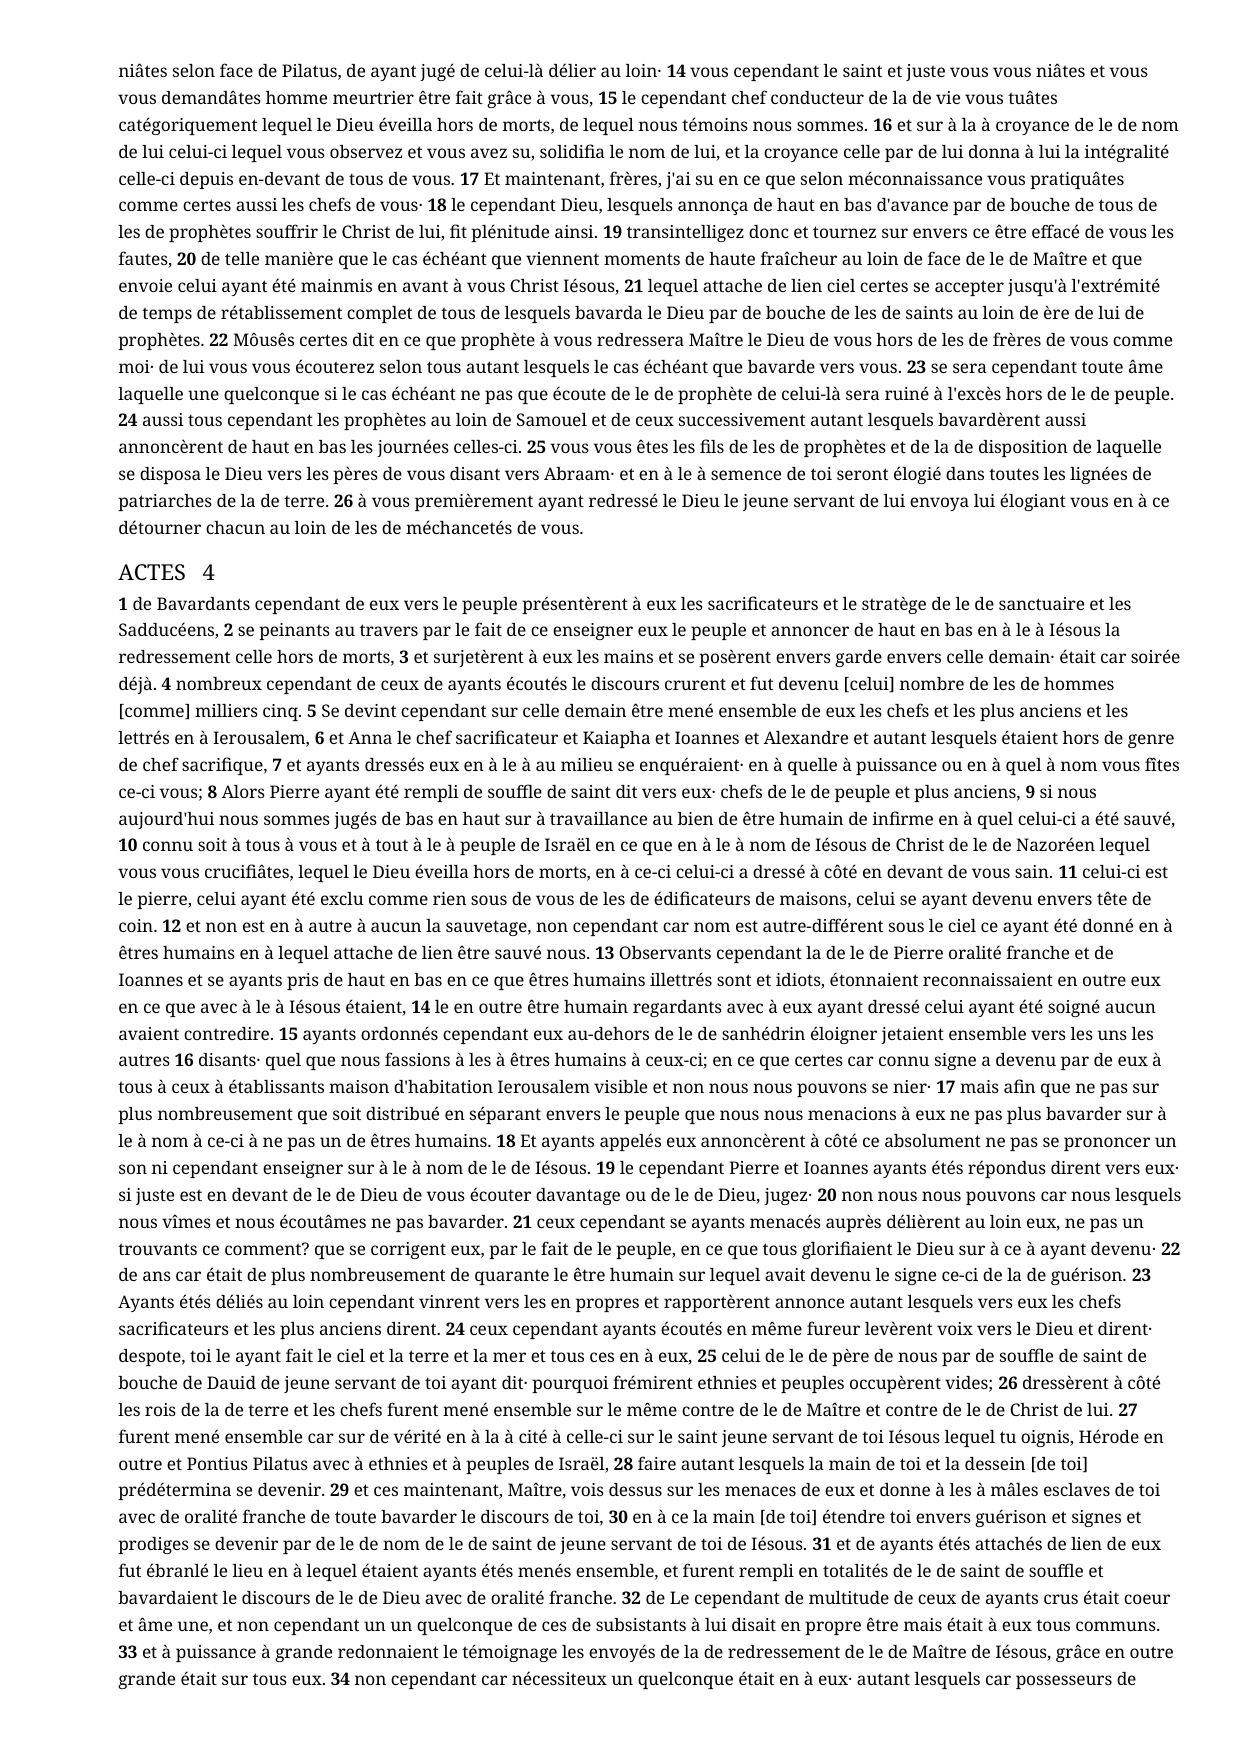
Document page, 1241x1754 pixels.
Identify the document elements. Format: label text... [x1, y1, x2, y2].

text 1 de Bavardants cependant de eux vers le peuple présentèrent à eux les sacrificateurs et le stratège de le de sanctuaire et les Sadducéens, 2 se peinants au travers par le fait de ce enseigner eux le peuple et annoncer de haut en bas en à le à Iésous la redressement celle hors de morts, 3 et surjetèrent à eux les mains et se posèrent envers garde envers celle demain· était car soirée déjà. 4 nombreux cependant de ceux de ayants écoutés le discours crurent et fut devenu [celui] nombre de les de hommes [comme] milliers cinq. 5 Se devint cependant sur celle demain être mené ensemble de eux les chefs et les plus anciens et les lettrés en à Ierousalem, 6 et Anna le chef sacrificateur et Kaiapha et Ioannes et Alexandre et autant lesquels étaient hors de genre de chef sacrifique, 7 et ayants dressés eux en à le à au milieu se enquéraient· en à quelle à puissance ou en à quel à nom vous fîtes ce-ci vous; 8 Alors Pierre ayant été rempli de souffle de saint dit vers eux· chefs de le de peuple et plus anciens, 9 si nous aujourd'hui nous sommes jugés de bas en haut sur à travaillance au bien de être humain de infirme en à quel celui-ci a été sauvé, 10 connu soit à tous à vous et à tout à le à peuple de Israël en ce que en à le à nom de Iésous de Christ de le de Nazoréen lequel vous vous crucifiâtes, lequel le Dieu éveilla hors de morts, en à ce-ci celui-ci a dressé à côté en devant de vous sain. 11 celui-ci est le pierre, celui ayant été exclu comme rien sous de vous de les de édificateurs de maisons, celui se ayant devenu envers tête de coin. 12 et non est en à autre à aucun la sauvetage, non cependant car nom est autre-différent sous le ciel ce ayant été donné en à êtres humains en à lequel attache de lien être sauvé nous. 13 Observants cependant la de le de Pierre oralité franche et de Ioannes et se ayants pris de haut en bas en ce que êtres humains illettrés sont et idiots, étonnaient reconnaissaient en outre eux en ce que avec à le à Iésous étaient, 14 le en outre être humain regardants avec à eux ayant dressé celui ayant été soigné aucun avaient contredire. 15 ayants ordonnés cependant eux au-dehors de le de sanhédrin éloigner jetaient ensemble vers les uns les autres 16 disants· quel que nous fassions à les à êtres humains à ceux-ci; en ce que certes car connu signe a devenu par de eux à tous à ceux à établissants maison d'habitation Ierousalem visible et non nous nous pouvons se nier· 17 mais afin que ne pas sur plus nombreusement que soit distribué en séparant envers le peuple que nous nous menacions à eux ne pas plus bavarder sur à le à nom à ce-ci à ne pas un de êtres humains. 18 Et ayants appelés eux annoncèrent à côté ce absolument ne pas se prononcer un son ni cependant enseigner sur à le à nom de le de Iésous. 19 le cependant Pierre et Ioannes ayants étés répondus dirent vers eux· si juste est en devant de le de Dieu de vous écouter davantage ou de le de Dieu, jugez· 20 non nous nous pouvons car nous lesquels nous vîmes et nous écoutâmes ne pas bavarder. 21 ceux cependant se ayants menacés auprès délièrent au loin eux, ne pas un trouvants ce comment? que se corrigent eux, par le fait de le peuple, en ce que tous glorifiaient le Dieu sur à ce à ayant devenu· 22 de ans car était de plus nombreusement de quarante le être humain sur lequel avait devenu le signe ce-ci de la de guérison. 23 Ayants étés déliés au loin cependant vinrent vers les en propres et rapportèrent annonce autant lesquels vers eux les chefs sacrificateurs et les plus anciens dirent. 24 ceux cependant ayants écoutés en même fureur levèrent voix vers le Dieu et dirent· despote, toi le ayant fait le ciel et la terre et la mer et tous ces en à eux, 25 celui de le de père de nous par de souffle de saint de bouche de Dauid de jeune servant de toi ayant dit· pourquoi frémirent ethnies et peuples occupèrent vides; 26 dressèrent à côté les rois de la de terre et les chefs furent mené ensemble sur le même contre de le de Maître et contre de le de Christ de lui. 27 furent mené ensemble car sur de vérité en à la à cité à celle-ci sur le saint jeune servant de toi Iésous lequel tu oignis, Hérode en outre et Pontius Pilatus avec à ethnies et à peuples de Israël, 28 faire autant lesquels la main de toi et la dessein [de toi] prédétermina se devenir. 29 et ces maintenant, Maître, vois dessus sur les menaces de eux et donne à les à mâles esclaves de toi avec de oralité franche de toute bavarder le discours de toi, 30 en à ce la main [de toi] étendre toi envers guérison et signes et prodiges se devenir par de le de nom de le de saint de jeune servant de toi de Iésous. 31 et de ayants étés attachés de lien de eux fut ébranlé le lieu en à lequel étaient ayants étés menés ensemble, et furent rempli en totalités de le de saint de souffle et bavardaient le discours de le de Dieu avec de oralité franche. 32 de Le cependant de multitude de ceux de ayants crus était coeur et âme une, et non cependant un un quelconque de ces de subsistants à lui disait en propre être mais était à eux tous communs. 33 et à puissance à grande redonnaient le témoignage les envoyés de la de redressement de le de Maître de Iésous, grâce en outre grande était sur tous eux. 34 non cependant car nécessiteux un quelconque était en à eux· autant lesquels car possesseurs de [118, 592, 1181, 1690]
text niâtes selon face de Pilatus, de ayant jugé de celui-là délier au loin· 14 vous cependant le saint et juste vous vous niâtes et vous vous demandâtes homme meurtrier être fait grâce à vous, 15 le cependant chef conducteur de la de vie vous tuâtes catégoriquement lequel le Dieu éveilla hors de morts, de lequel nous témoins nous sommes. 16 et sur à la à croyance de le de nom de lui celui-ci lequel vous observez et vous avez su, solidifia le nom de lui, et la croyance celle par de lui donna à lui la intégralité celle-ci depuis en-devant de tous de vous. 17 Et maintenant, frères, j'ai su en ce que selon méconnaissance vous pratiquâtes comme certes aussi les chefs de vous· 18 le cependant Dieu, lesquels annonça de haut en bas d'avance par de bouche de tous de les de prophètes souffrir le Christ de lui, fit plénitude ainsi. 19 transintelligez donc et tournez sur envers ce être effacé de vous les fautes, 20 de telle manière que le cas échéant que viennent moments de haute fraîcheur au loin de face de le de Maître et que envoie celui ayant été mainmis en avant à vous Christ Iésous, 21 lequel attache de lien ciel certes se accepter jusqu'à l'extrémité de temps de rétablissement complet de tous de lesquels bavarda le Dieu par de bouche de les de saints au loin de ère de lui de prophètes. 22 Môusês certes dit en ce que prophète à vous redressera Maître le Dieu de vous hors de les de frères de vous comme moi· de lui vous vous écouterez selon tous autant lesquels le cas échéant que bavarde vers vous. 23 se sera cependant toute âme laquelle une quelconque si le cas échéant ne pas que écoute de le de prophète de celui-là sera ruiné à l'excès hors de le de peuple. 24 aussi tous cependant les prophètes au loin de Samouel et de ceux successivement autant lesquels bavardèrent aussi annoncèrent de haut en bas les journées celles-ci. 25 vous vous êtes les fils de les de prophètes et de la de disposition de laquelle se disposa le Dieu vers les pères de vous disant vers Abraam· et en à le à semence de toi seront élogié dans toutes les lignées de patriarches de la de terre. 26 à vous premièrement ayant redressé le Dieu le jeune servant de lui envoya lui élogiant vous en à ce détourner chacun au loin de les de méchancetés de vous. [118, 59, 1181, 539]
text ACTES 4 [118, 557, 1181, 587]
